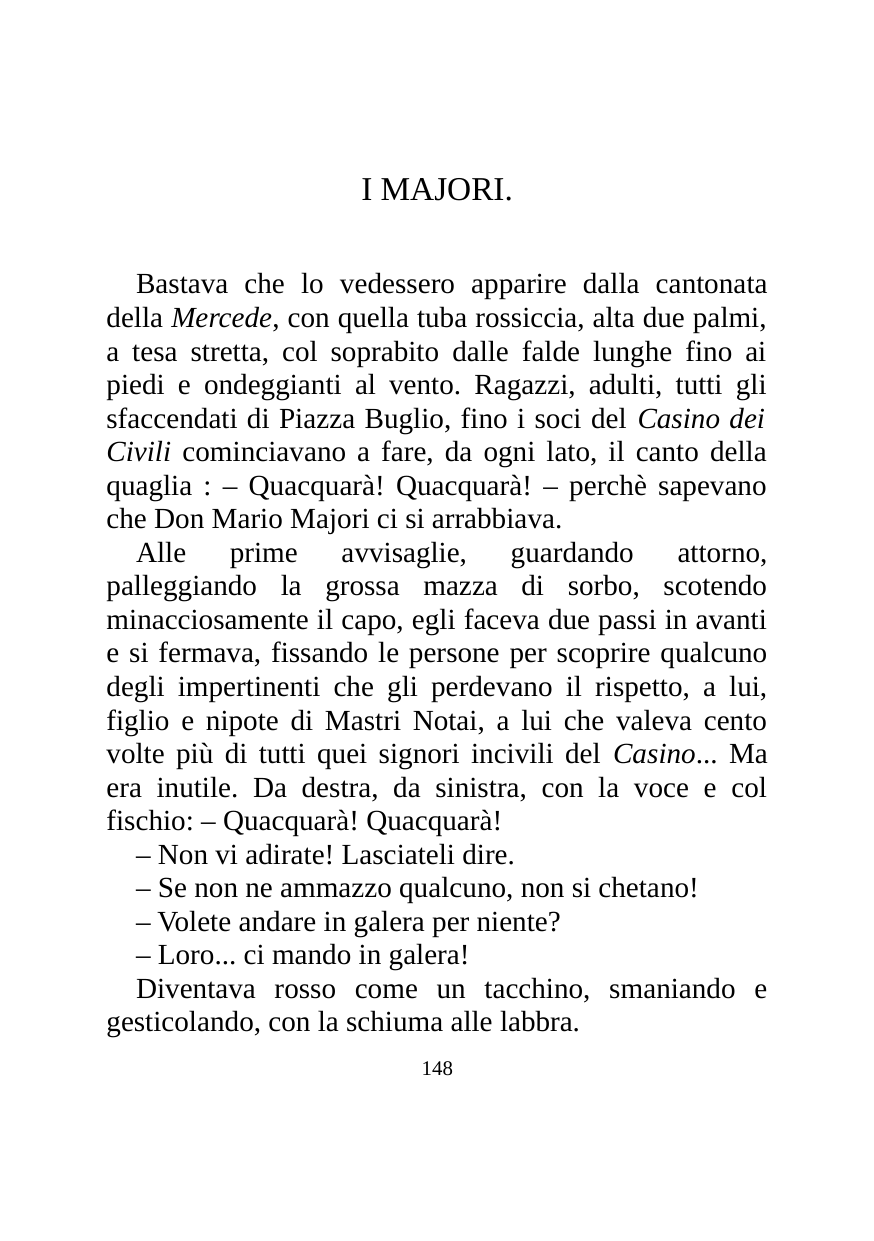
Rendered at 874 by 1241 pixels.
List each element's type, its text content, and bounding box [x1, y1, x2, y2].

text – Non vi adirate! Lasciateli dire. [106, 837, 768, 870]
text – Se non ne ammazzo qualcuno, non si chetano! [106, 870, 768, 904]
text – Volete andare in galera per niente? [106, 904, 768, 937]
text Alle prime avvisaglie, guardando attorno, palleggiando la grossa mazza di sorbo, scotendo minacciosamente il capo, egli faceva due passi in avanti e si fermava, fissando le persone per scoprire qualcuno degli impertinenti che gli perdevano il rispetto, a lui, figlio e nipote di Mastri Notai, a lui che valeva cento volte più di tutti quei signori incivili del Casino... Ma era inutile. Da destra, da sinistra, con la voce e col fischio: – Quacquarà! Quacquarà! [106, 535, 768, 837]
text Bastava che lo vedessero apparire dalla cantonata della Mercede, con quella tuba rossiccia, alta due palmi, a tesa stretta, col soprabito dalle falde lunghe fino ai piedi e ondeggianti al vento. Ragazzi, adulti, tutti gli sfaccendati di Piazza Buglio, fino i soci del Casino dei Civili cominciavano a fare, da ogni lato, il canto della quaglia : – Quacquarà! Quacquarà! – perchè sapevano che Don Mario Majori ci si arrabbiava. [106, 267, 768, 535]
subtitle I MAJORI. [106, 169, 768, 208]
text Diventava rosso come un tacchino, smaniando e gesticolando, con la schiuma alle labbra. [106, 971, 768, 1038]
text – Loro... ci mando in galera! [106, 937, 768, 971]
